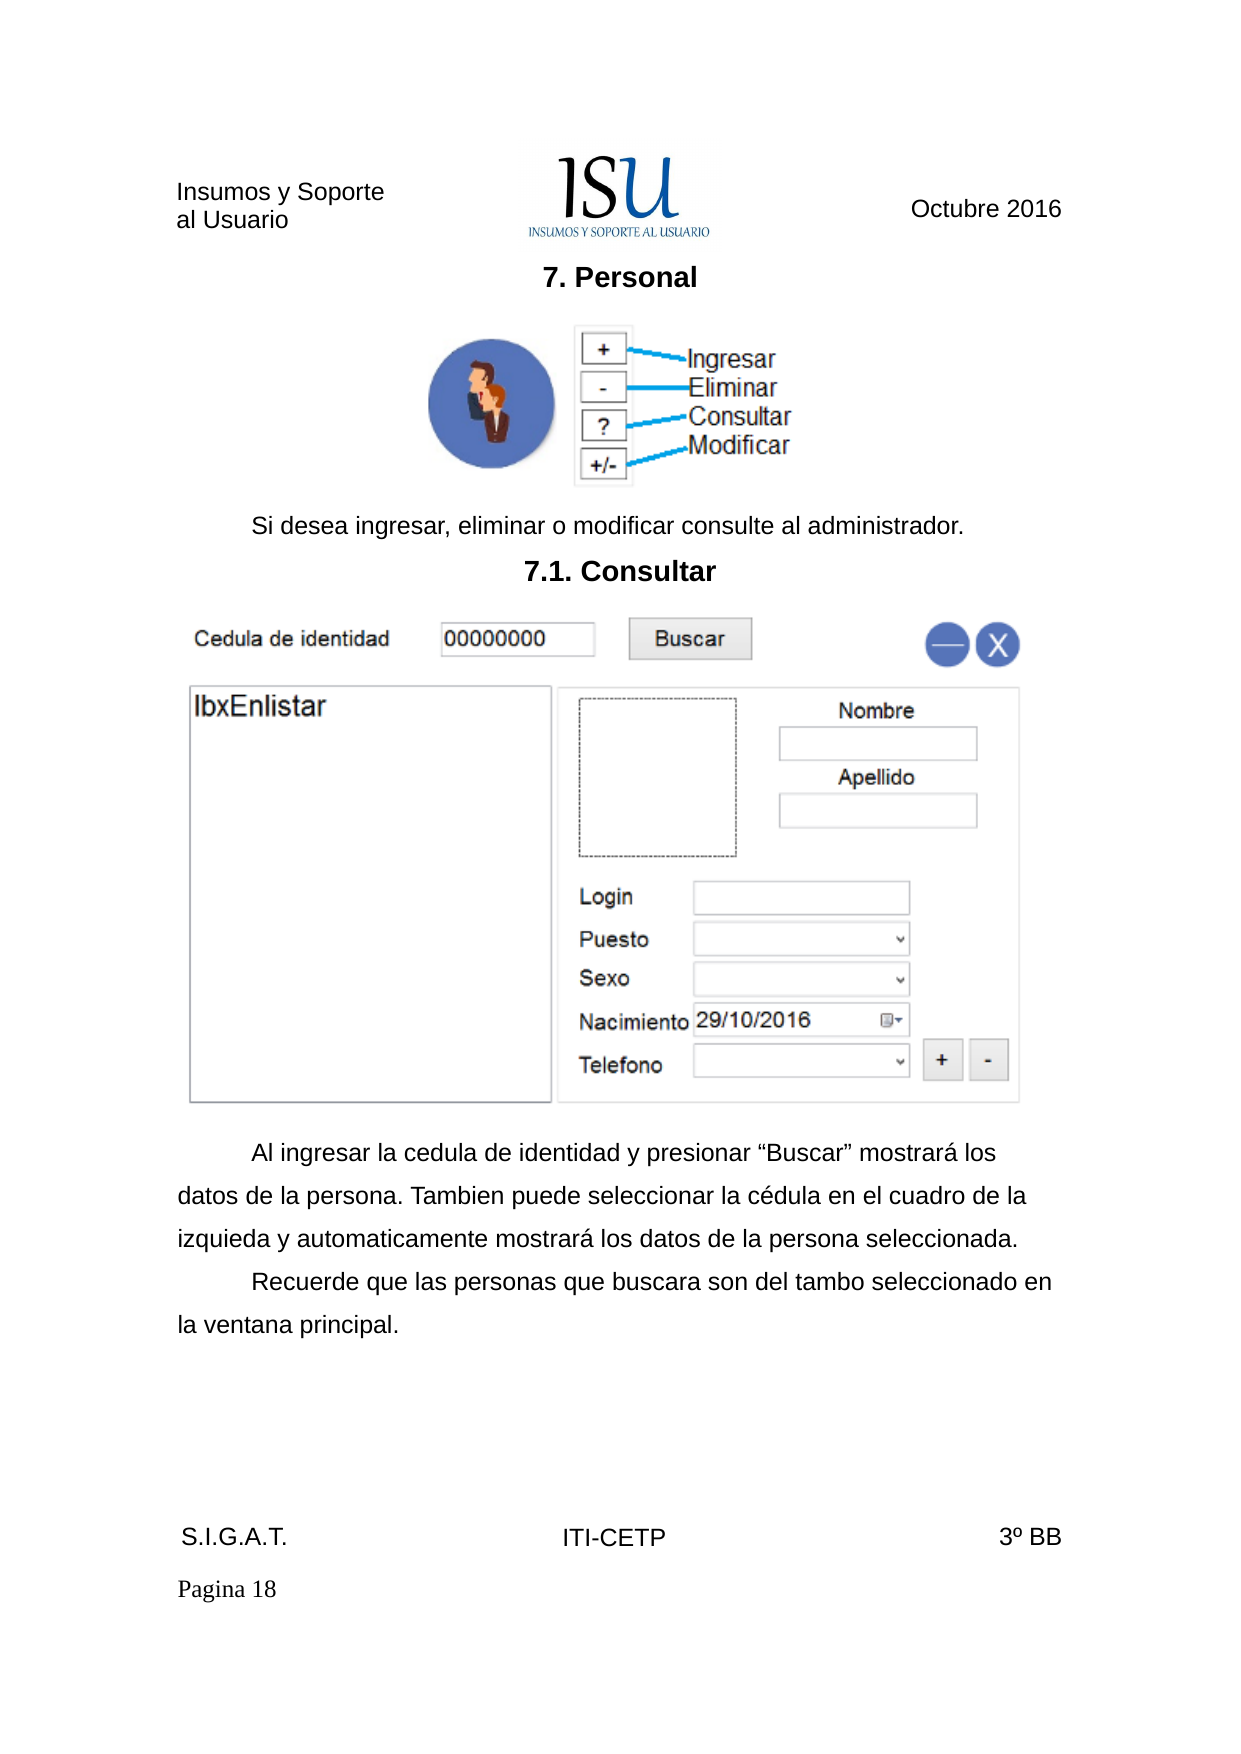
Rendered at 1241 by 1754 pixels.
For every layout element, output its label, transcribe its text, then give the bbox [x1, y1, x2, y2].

text 7.1. Consultar [177, 554, 1063, 588]
text Si desea ingresar, eliminar o modificar consulte al administrador. [177, 511, 1063, 540]
text Al ingresar la cedula de identidad y presionar “Buscar” mostrará los datos de la persona. Tambien puede seleccionar la cédula en el cuadro de la izquieda y automaticamente mostrará los datos de la persona seleccionada. [177, 1124, 1063, 1253]
picture [517, 138, 723, 252]
text 7. Personal [177, 260, 1063, 293]
text [177, 605, 1063, 613]
text Recuerde que las personas que buscara son del tambo seleccionado en la ventana principal. [177, 1267, 1063, 1339]
